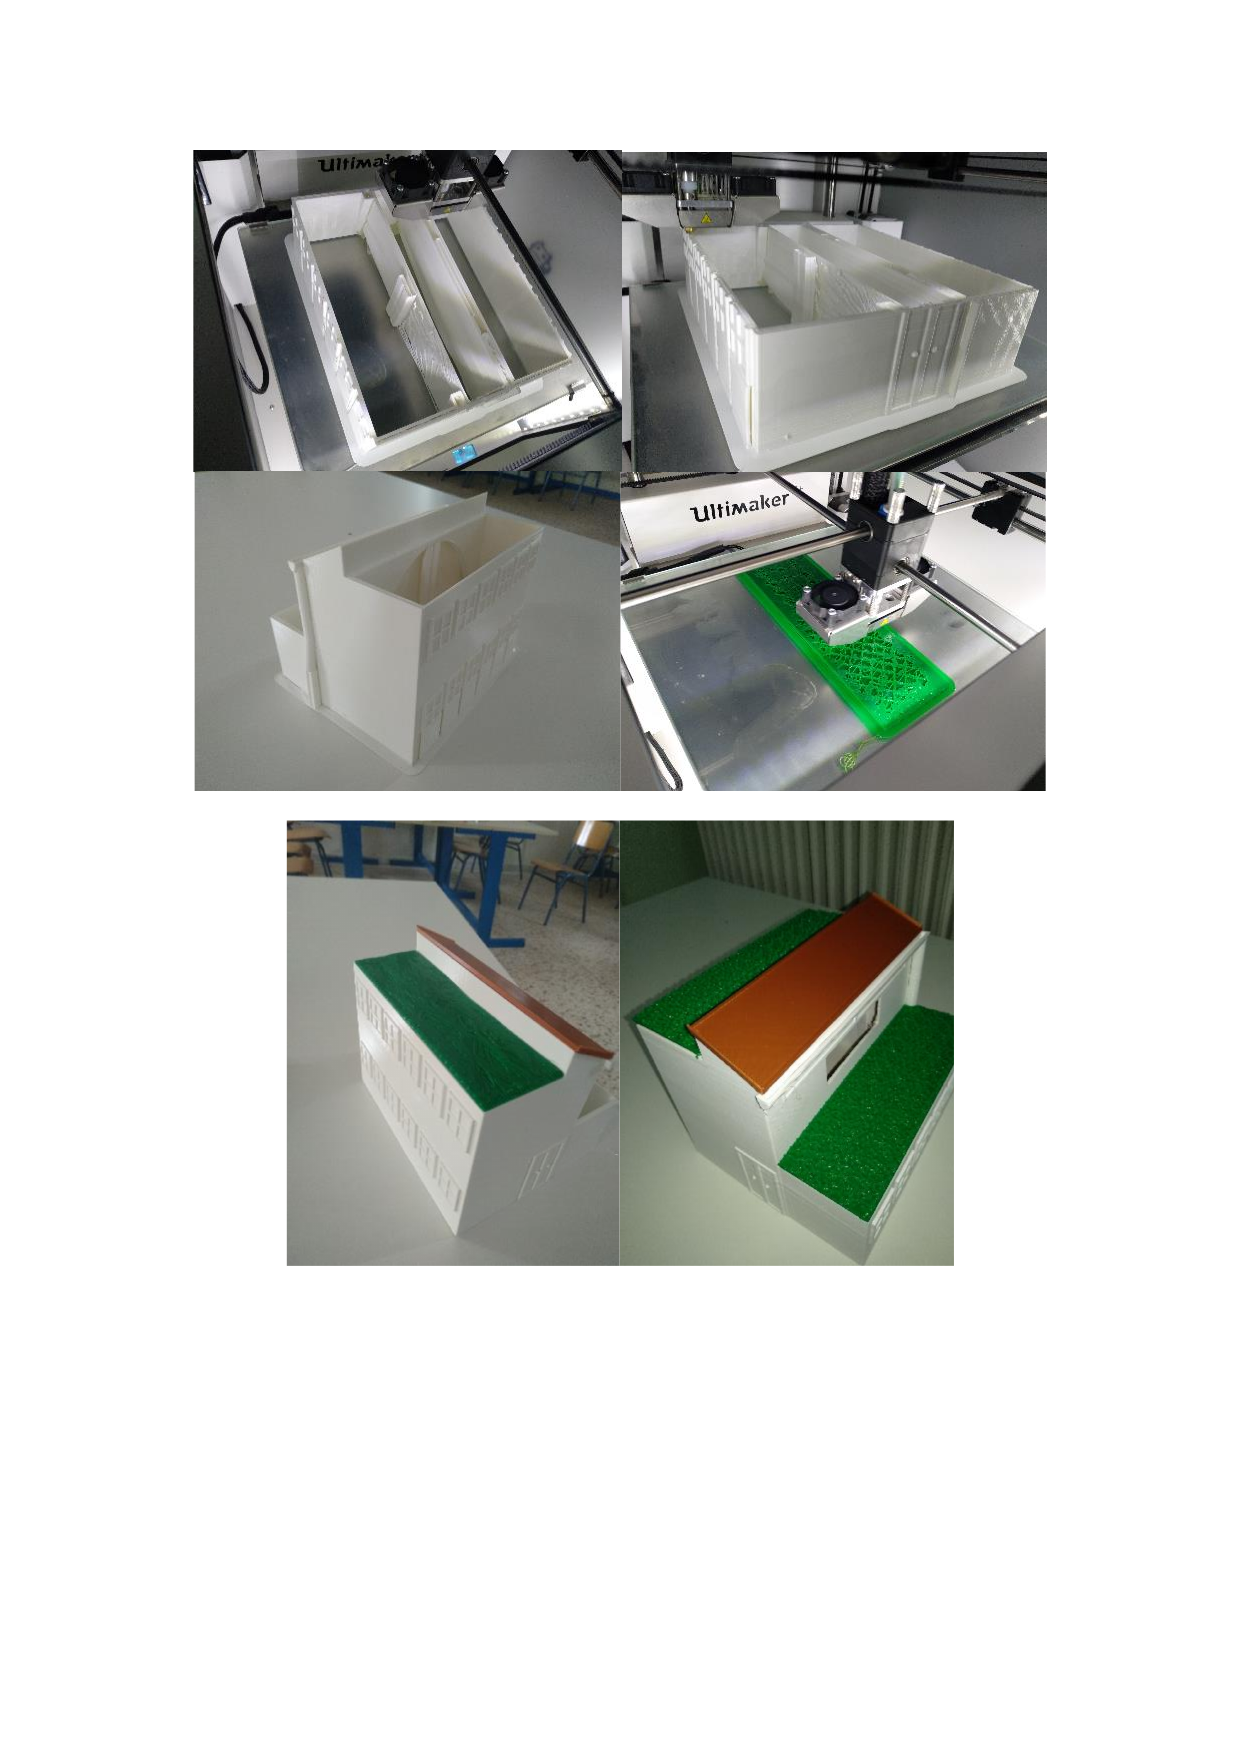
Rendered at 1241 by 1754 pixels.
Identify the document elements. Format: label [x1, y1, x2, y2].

picture [620, 821, 954, 1265]
picture [287, 821, 619, 1265]
picture [193, 150, 1047, 791]
